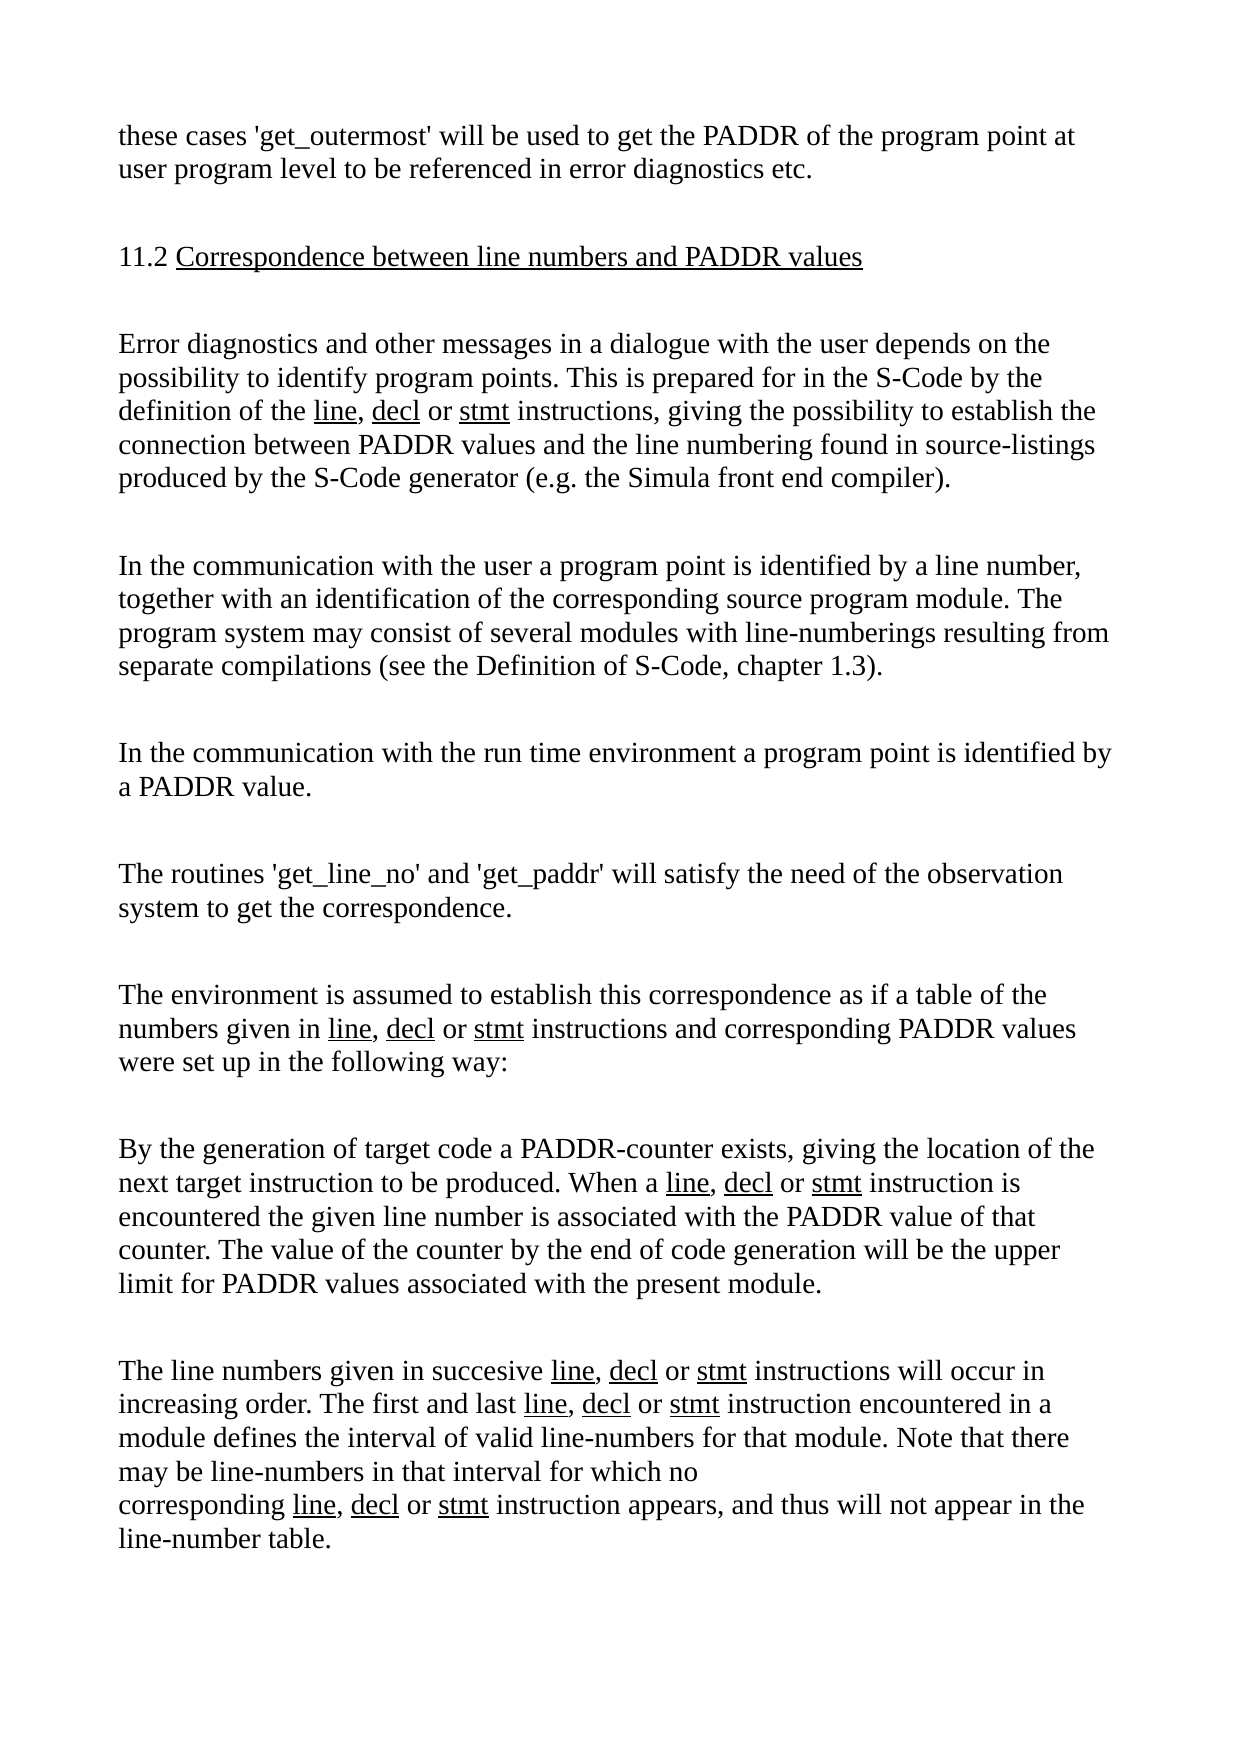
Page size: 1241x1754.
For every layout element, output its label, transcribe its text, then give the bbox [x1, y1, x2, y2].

text In the communication with the run time environment a program point is identified by a PADDR value. [118, 736, 1122, 803]
text The routines 'get_line_no' and 'get_paddr' will satisfy the need of the observation system to get the correspondence. [118, 856, 1122, 923]
text Error diagnostics and other messages in a dialogue with the user depends on the possibility to identify program points. This is prepared for in the S-Code by the definition of the line, decl or stmt instructions, giving the possibility to establish the connection between PADDR values and the line numbering found in source-listings produced by the S-Code generator (e.g. the Simula front end compiler). [118, 326, 1122, 494]
text these cases 'get_outermost' will be used to get the PADDR of the program point at user program level to be referenced in error diagnostics etc. [118, 118, 1122, 185]
text 11.2 Correspondence between line numbers and PADDR values [118, 239, 1122, 272]
text The environment is assumed to establish this correspondence as if a table of the numbers given in line, decl or stmt instructions and corresponding PADDR values were set up in the following way: [118, 977, 1122, 1078]
text The line numbers given in succesive line, decl or stmt instructions will occur in increasing order. The first and last line, decl or stmt instruction encountered in a module defines the interval of valid line-numbers for that module. Note that there may be line-numbers in that interval for which no corresponding line, decl or stmt instruction appears, and thus will not appear in the line-number table. [118, 1353, 1122, 1554]
text In the communication with the user a program point is identified by a line number, together with an identification of the corresponding source program module. The program system may consist of several modules with line-numberings resulting from separate compilations (see the Definition of S-Code, chapter 1.3). [118, 548, 1122, 682]
text By the generation of target code a PADDR-counter exists, giving the location of the next target instruction to be produced. When a line, decl or stmt instruction is encountered the given line number is associated with the PADDR value of that counter. The value of the counter by the end of code generation will be the upper limit for PADDR values associated with the present module. [118, 1132, 1122, 1299]
